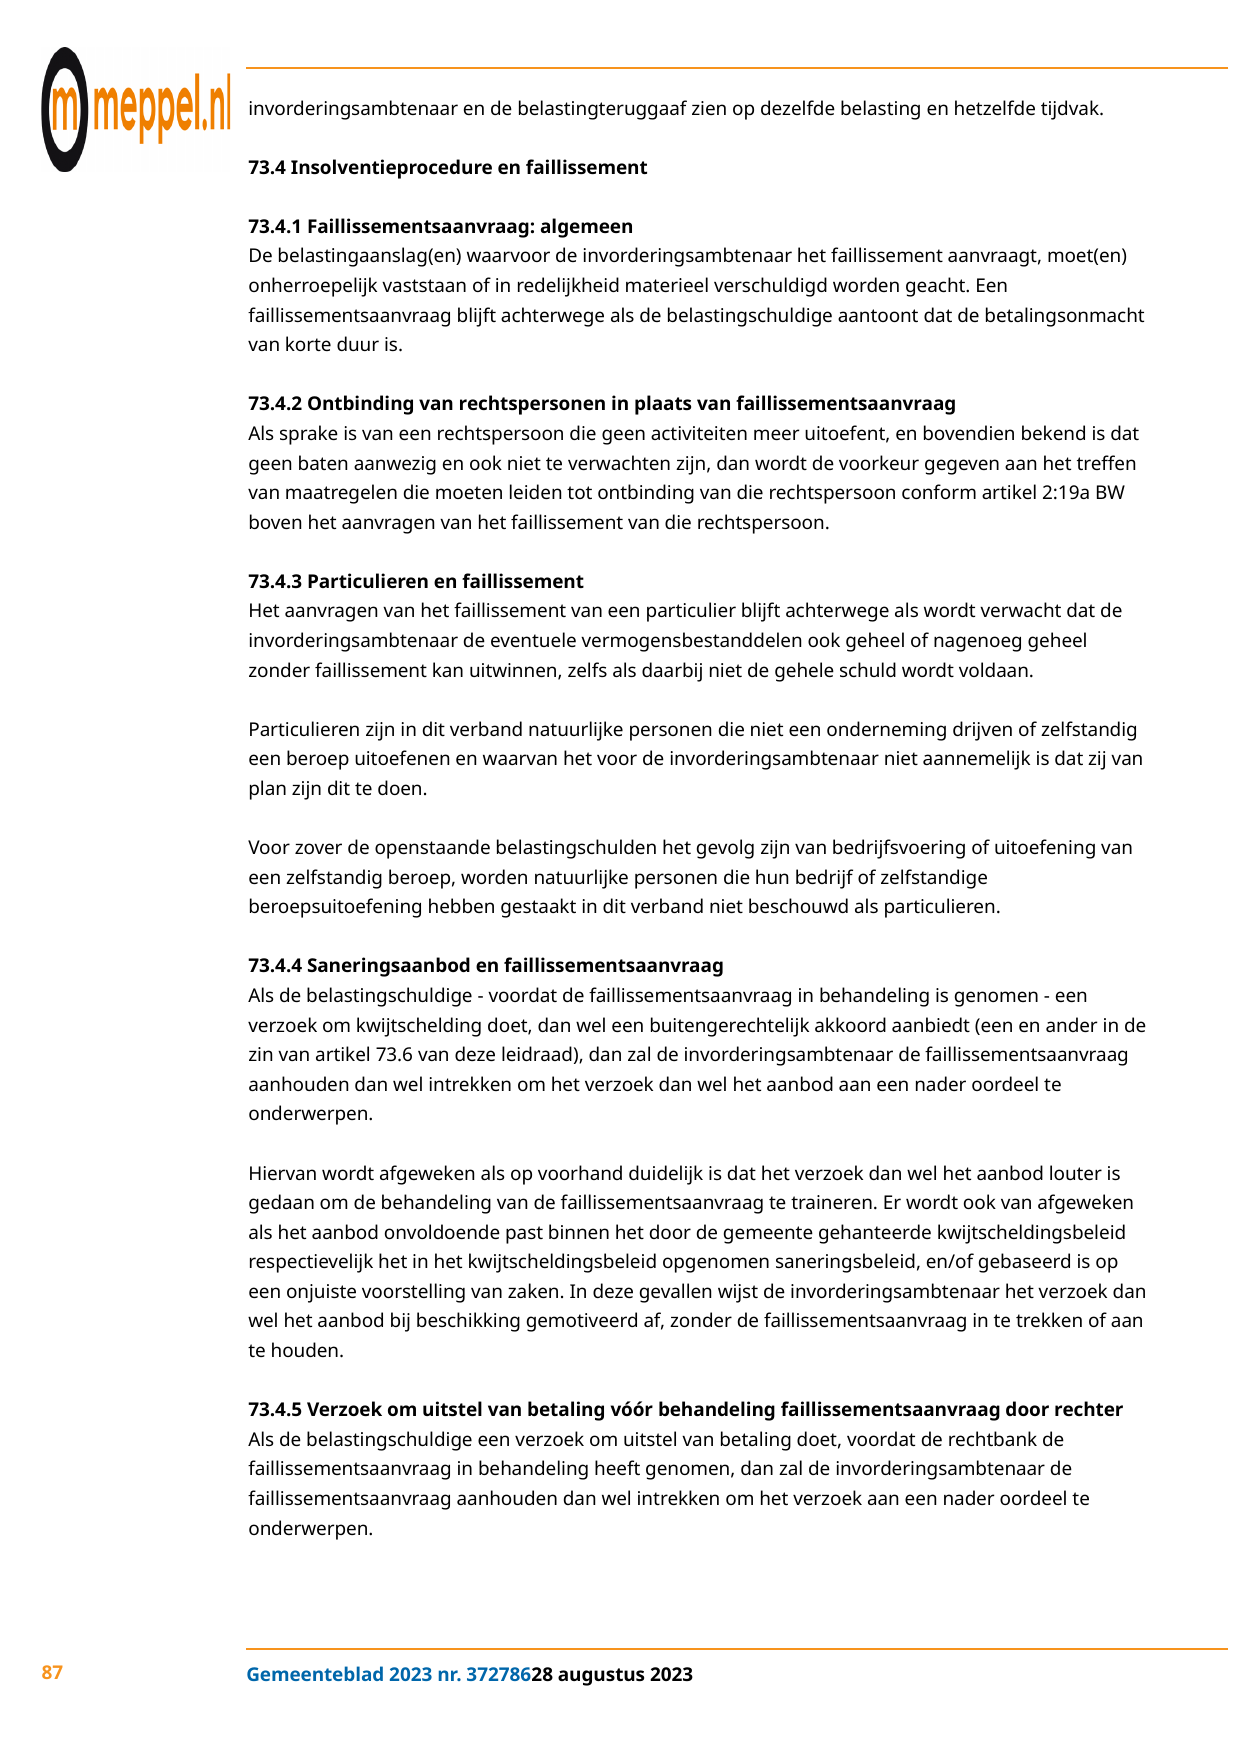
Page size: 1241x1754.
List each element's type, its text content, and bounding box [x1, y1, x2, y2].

text Als sprake is van een rechtspersoon die geen activiteiten meer uitoefent, en bovendien bekend is dat geen baten aanwezig en ook niet te verwachten zijn, dan wordt de voorkeur gegeven aan het treffen van maatregelen die moeten leiden tot ontbinding van die rechtspersoon conform artikel 2:19a BW boven het aanvragen van het faillissement van die rechtspersoon. [248, 420, 1152, 535]
text invorderingsambtenaar en de belastingteruggaaf zien op dezelfde belasting en hetzelfde tijdvak. [248, 95, 1152, 121]
text 73.4 Insolventieprocedure en faillissement [248, 154, 1152, 180]
text De belastingaanslag(en) waarvoor de invorderingsambtenaar het faillissement aanvraagt, moet(en) onherroepelijk vaststaan of in redelijkheid materieel verschuldigd worden geacht. Een faillissementsaanvraag blijft achterwege als de belastingschuldige aantoont dat de betalingsonmacht van korte duur is. [248, 243, 1152, 357]
text Als de belastingschuldige - voordat de faillissementsaanvraag in behandeling is genomen - een verzoek om kwijtschelding doet, dan wel een buitengerechtelijk akkoord aanbiedt (een en ander in de zin van artikel 73.6 van deze leidraad), dan zal de invorderingsambtenaar de faillissementsaanvraag aanhouden dan wel intrekken om het verzoek dan wel het aanbod aan een nader oordeel te onderwerpen. [248, 982, 1152, 1126]
picture [41, 47, 231, 172]
text Het aanvragen van het faillissement van een particulier blijft achterwege als wordt verwacht dat de invorderingsambtenaar de eventuele vermogensbestanddelen ook geheel of nagenoeg geheel zonder faillissement kan uitwinnen, zelfs als daarbij niet de gehele schuld wordt voldaan. [248, 598, 1152, 683]
text Particulieren zijn in dit verband natuurlijke personen die niet een onderneming drijven of zelfstandig een beroep uitoefenen en waarvan het voor de invorderingsambtenaar niet aannemelijk is dat zij van plan zijn dit te doen. [248, 716, 1152, 801]
text 73.4.3 Particulieren en faillissement [248, 568, 1152, 594]
text Hiervan wordt afgeweken als op voorhand duidelijk is dat het verzoek dan wel het aanbod louter is gedaan om de behandeling van de faillissementsaanvraag te traineren. Er wordt ook van afgeweken als het aanbod onvoldoende past binnen het door de gemeente gehanteerde kwijtscheldingsbeleid respectievelijk het in het kwijtscheldingsbeleid opgenomen saneringsbeleid, en/of gebaseerd is op een onjuiste voorstelling van zaken. In deze gevallen wijst de invorderingsambtenaar het verzoek dan wel het aanbod bij beschikking gemotiveerd af, zonder de faillissementsaanvraag in te trekken of aan te houden. [248, 1160, 1152, 1363]
text Voor zover de openstaande belastingschulden het gevolg zijn van bedrijfsvoering of uitoefening van een zelfstandig beroep, worden natuurlijke personen die hun bedrijf of zelfstandige beroepsuitoefening hebben gestaakt in dit verband niet beschouwd als particulieren. [248, 834, 1152, 919]
text 73.4.2 Ontbinding van rechtspersonen in plaats van faillissementsaanvraag [248, 391, 1152, 416]
text 73.4.4 Saneringsaanbod en faillissementsaanvraag [248, 953, 1152, 978]
text Als de belastingschuldige een verzoek om uitstel van betaling doet, voordat de rechtbank de faillissementsaanvraag in behandeling heeft genomen, dan zal de invorderingsambtenaar de faillissementsaanvraag aanhouden dan wel intrekken om het verzoek aan een nader oordeel te onderwerpen. [248, 1426, 1152, 1541]
text 73.4.5 Verzoek om uitstel van betaling vóór behandeling faillissementsaanvraag door rechter [248, 1396, 1152, 1422]
text 73.4.1 Faillissementsaanvraag: algemeen [248, 213, 1152, 239]
